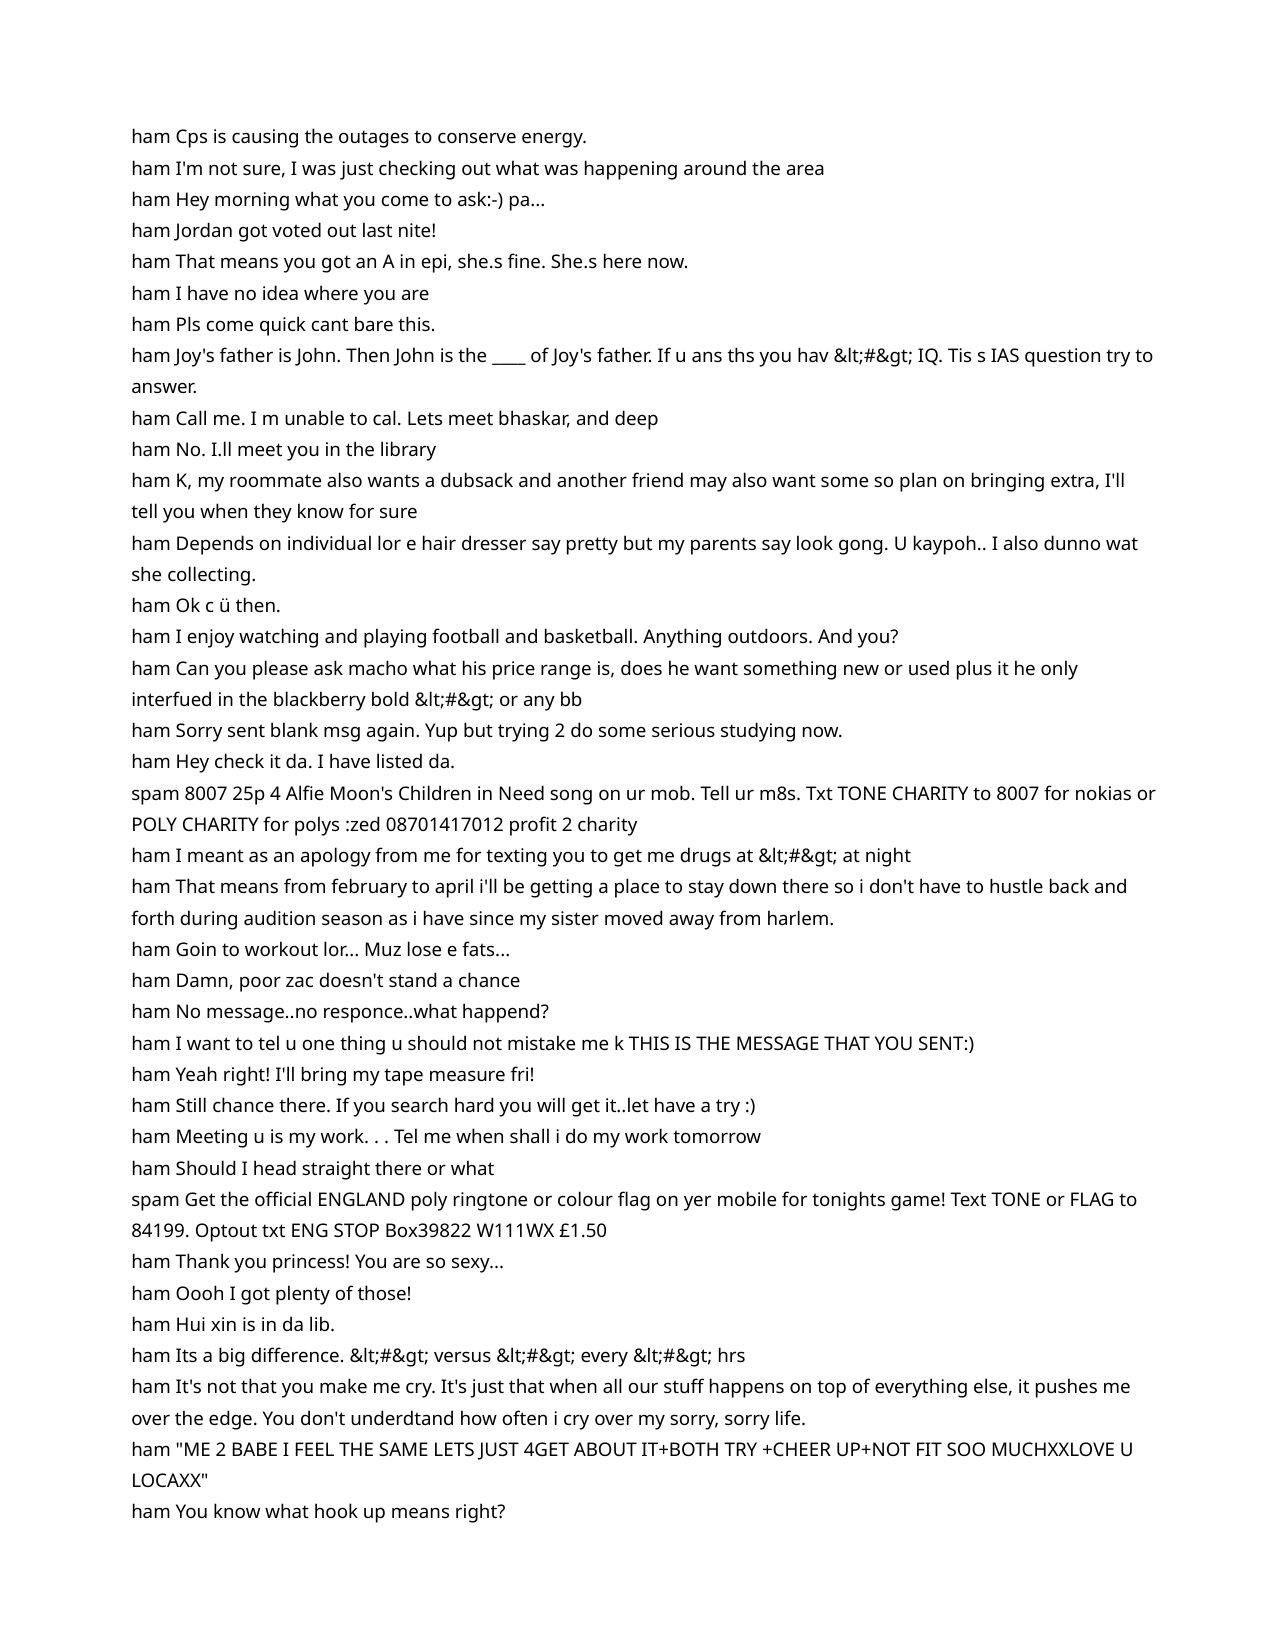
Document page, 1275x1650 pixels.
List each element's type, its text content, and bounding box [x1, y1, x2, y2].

table_cell ham Jordan got voted out last nite! [131, 212, 1157, 243]
table_cell ham Hey check it da. I have listed da. [131, 743, 1157, 774]
table_cell [118, 618, 131, 649]
table_cell spam 8007 25p 4 Alfie Moon's Children in Need song on ur mob. Tell ur m8s. Txt TONE CHARITY to 8007 for nokias or POLY CHARITY for polys :zed 08701417012 profit 2 charity [131, 774, 1157, 837]
table_cell [118, 993, 131, 1024]
table_cell ham No. I.ll meet you in the library [131, 431, 1157, 462]
table_cell [118, 1337, 131, 1368]
table_cell [118, 1431, 131, 1493]
table_cell ham Depends on individual lor e hair dresser say pretty but my parents say look gong. U kaypoh.. I also dunno wat she collecting. [131, 524, 1157, 587]
table_cell [118, 399, 131, 431]
table_cell [118, 931, 131, 962]
table_cell ham Pls come quick cant bare this. [131, 306, 1157, 337]
table_cell [118, 243, 131, 274]
table_cell ham Its a big difference. &lt;#&gt; versus &lt;#&gt; every &lt;#&gt; hrs [131, 1337, 1157, 1368]
table_cell [118, 587, 131, 618]
table_cell ham Ok c ü then. [131, 587, 1157, 618]
table_cell [118, 1118, 131, 1149]
table_cell [118, 274, 131, 306]
table_cell [118, 1087, 131, 1118]
table_cell [118, 337, 131, 399]
table_cell spam Get the official ENGLAND poly ringtone or colour flag on yer mobile for tonights game! Text TONE or FLAG to 84199. Optout txt ENG STOP Box39822 W111WX £1.50 [131, 1181, 1157, 1243]
table_cell [118, 962, 131, 993]
table_cell [118, 1493, 131, 1524]
table_cell ham Oooh I got plenty of those! [131, 1274, 1157, 1306]
table_cell [118, 462, 131, 524]
table_cell ham Hey morning what you come to ask:-) pa... [131, 181, 1157, 212]
table_cell ham Can you please ask macho what his price range is, does he want something new or used plus it he only interfued in the blackberry bold &lt;#&gt; or any bb [131, 649, 1157, 712]
table_cell ham Call me. I m unable to cal. Lets meet bhaskar, and deep [131, 399, 1157, 431]
table_cell [118, 306, 131, 337]
table_cell [118, 1306, 131, 1337]
table_cell ham Thank you princess! You are so sexy... [131, 1243, 1157, 1274]
table_cell [118, 118, 131, 149]
table_cell ham No message..no responce..what happend? [131, 993, 1157, 1024]
table_cell ham Meeting u is my work. . . Tel me when shall i do my work tomorrow [131, 1118, 1157, 1149]
table_cell ham It's not that you make me cry. It's just that when all our stuff happens on top of everything else, it pushes me over the edge. You don't underdtand how often i cry over my sorry, sorry life. [131, 1368, 1157, 1431]
table_cell ham Goin to workout lor... Muz lose e fats... [131, 931, 1157, 962]
table_cell [118, 649, 131, 712]
table_cell ham I have no idea where you are [131, 274, 1157, 306]
table_cell [118, 431, 131, 462]
table_cell ham Hui xin is in da lib. [131, 1306, 1157, 1337]
table_cell [118, 1243, 131, 1274]
table_cell ham "ME 2 BABE I FEEL THE SAME LETS JUST 4GET ABOUT IT+BOTH TRY +CHEER UP+NOT FIT SOO MUCHXXLOVE U LOCAXX" [131, 1431, 1157, 1493]
table_cell [118, 149, 131, 181]
table_cell ham Joy's father is John. Then John is the ____ of Joy's father. If u ans ths you hav &lt;#&gt; IQ. Tis s IAS question try to answer. [131, 337, 1157, 399]
table_cell [118, 743, 131, 774]
table_cell [118, 712, 131, 743]
table_cell [118, 868, 131, 931]
table_cell ham I'm not sure, I was just checking out what was happening around the area [131, 149, 1157, 181]
table_cell ham That means you got an A in epi, she.s fine. She.s here now. [131, 243, 1157, 274]
table_cell ham Should I head straight there or what [131, 1149, 1157, 1181]
table_cell ham Yeah right! I'll bring my tape measure fri! [131, 1056, 1157, 1087]
table_cell [118, 524, 131, 587]
table_cell ham Sorry sent blank msg again. Yup but trying 2 do some serious studying now. [131, 712, 1157, 743]
table_cell [118, 1368, 131, 1431]
table_cell ham Damn, poor zac doesn't stand a chance [131, 962, 1157, 993]
table_cell [118, 837, 131, 868]
table_cell ham I want to tel u one thing u should not mistake me k THIS IS THE MESSAGE THAT YOU SENT:) [131, 1024, 1157, 1056]
table_cell ham That means from february to april i'll be getting a place to stay down there so i don't have to hustle back and forth during audition season as i have since my sister moved away from harlem. [131, 868, 1157, 931]
table_cell [118, 1181, 131, 1243]
table_cell ham I enjoy watching and playing football and basketball. Anything outdoors. And you? [131, 618, 1157, 649]
table_cell [118, 1274, 131, 1306]
table_cell [118, 774, 131, 837]
table_cell [118, 1149, 131, 1181]
table_cell [118, 212, 131, 243]
table_cell ham Still chance there. If you search hard you will get it..let have a try :) [131, 1087, 1157, 1118]
table_cell [118, 1056, 131, 1087]
table_cell [118, 1024, 131, 1056]
table_cell ham Cps is causing the outages to conserve energy. [131, 118, 1157, 149]
table_cell [118, 181, 131, 212]
table_cell ham You know what hook up means right? [131, 1493, 1157, 1524]
table_cell ham K, my roommate also wants a dubsack and another friend may also want some so plan on bringing extra, I'll tell you when they know for sure [131, 462, 1157, 524]
table_cell ham I meant as an apology from me for texting you to get me drugs at &lt;#&gt; at night [131, 837, 1157, 868]
